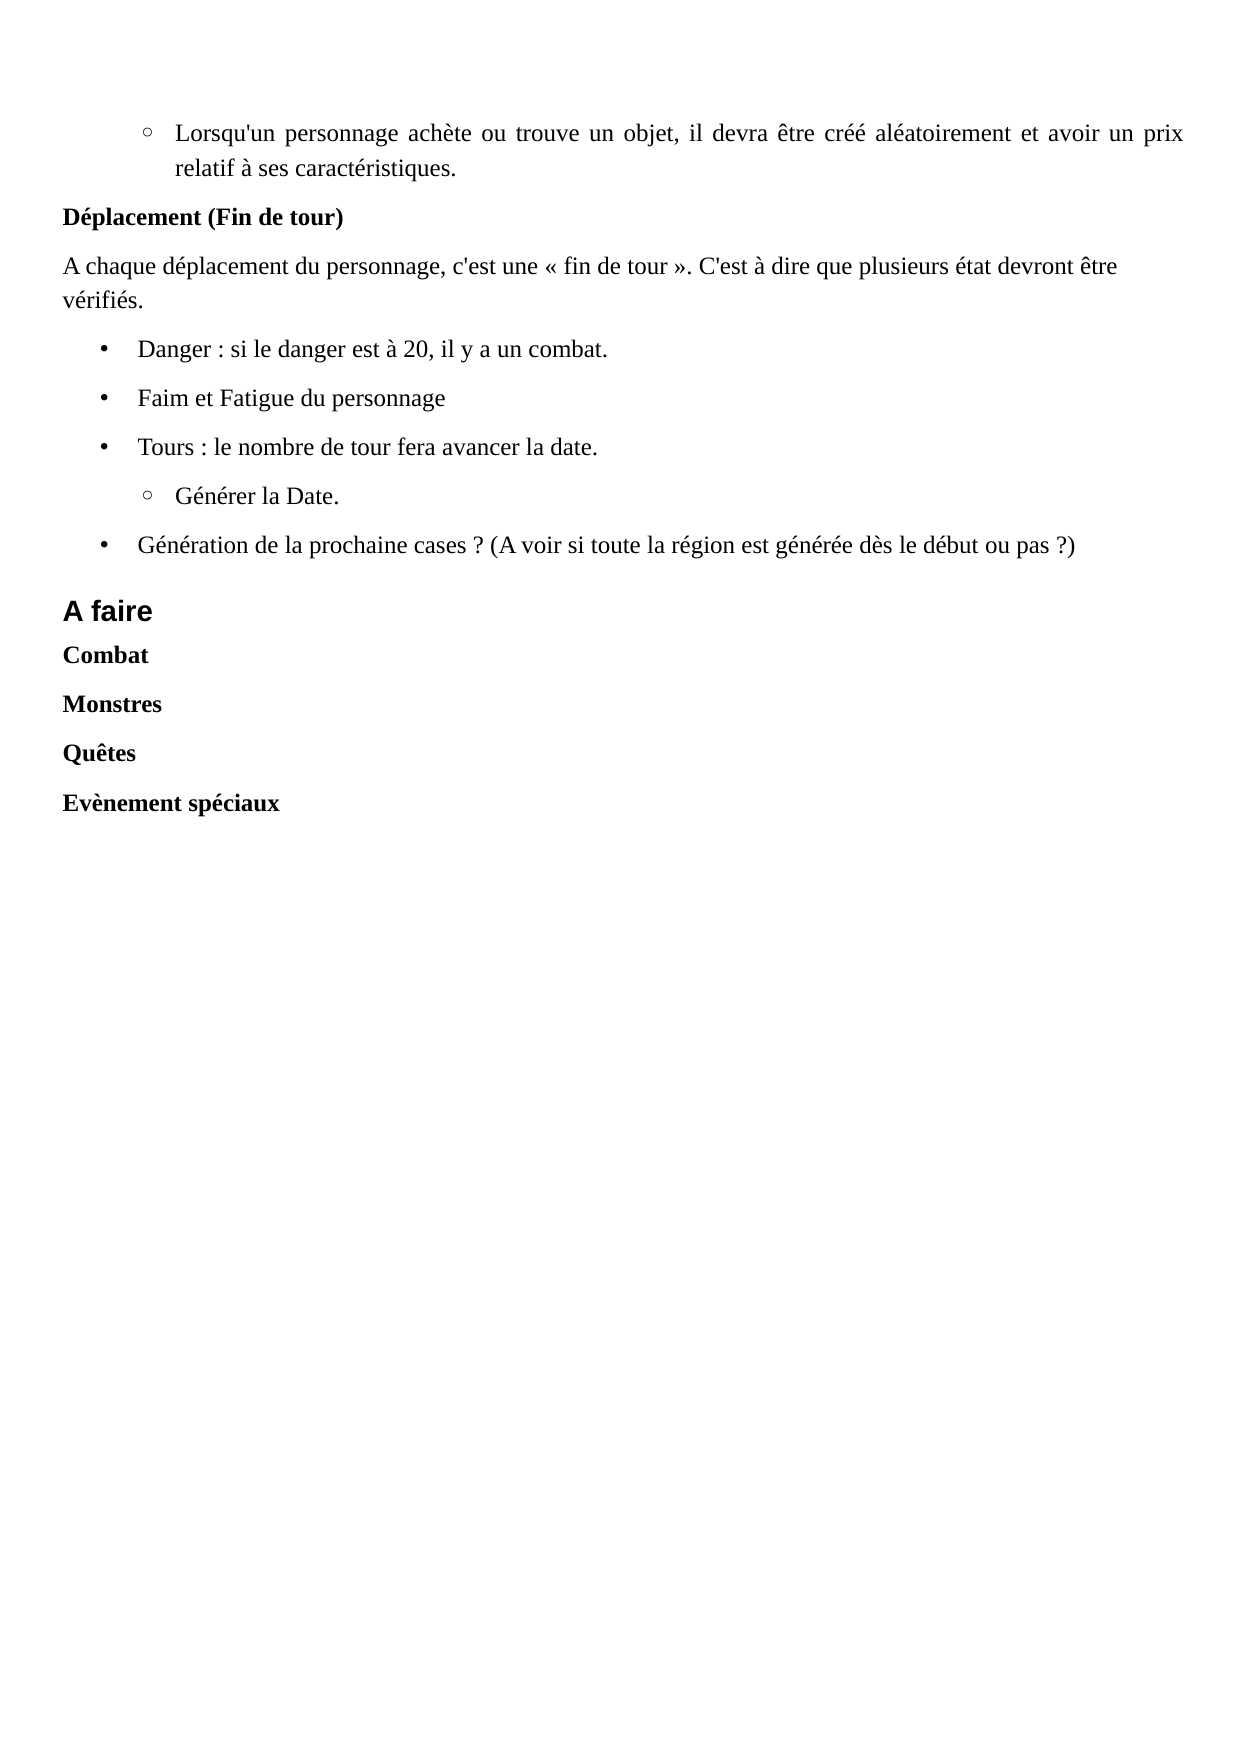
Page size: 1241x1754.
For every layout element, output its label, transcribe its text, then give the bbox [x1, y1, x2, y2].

text Evènement spéciaux [62, 788, 1184, 816]
list Génération de la prochaine cases ? (A voir si toute la région est générée dès le début ou pas ?) [100, 531, 1184, 559]
text Combat [62, 640, 1184, 669]
text Quêtes [62, 738, 1184, 767]
text Monstres [62, 689, 1184, 718]
subtitle A faire [62, 594, 1184, 628]
list Générer la Date. [137, 481, 1184, 510]
list Tours : le nombre de tour fera avancer la date. [100, 432, 1184, 461]
list Lorsqu'un personnage achète ou trouve un objet, il devra être créé aléatoirement et avoir un prix relatif à ses caractéristiques. [137, 118, 1184, 181]
list Danger : si le danger est à 20, il y a un combat. [100, 334, 1184, 363]
text Déplacement (Fin de tour) [62, 202, 1184, 230]
list Faim et Fatigue du personnage [100, 383, 1184, 412]
text A chaque déplacement du personnage, c'est une « fin de tour ». C'est à dire que plusieurs état devront être vérifiés. [62, 251, 1184, 314]
